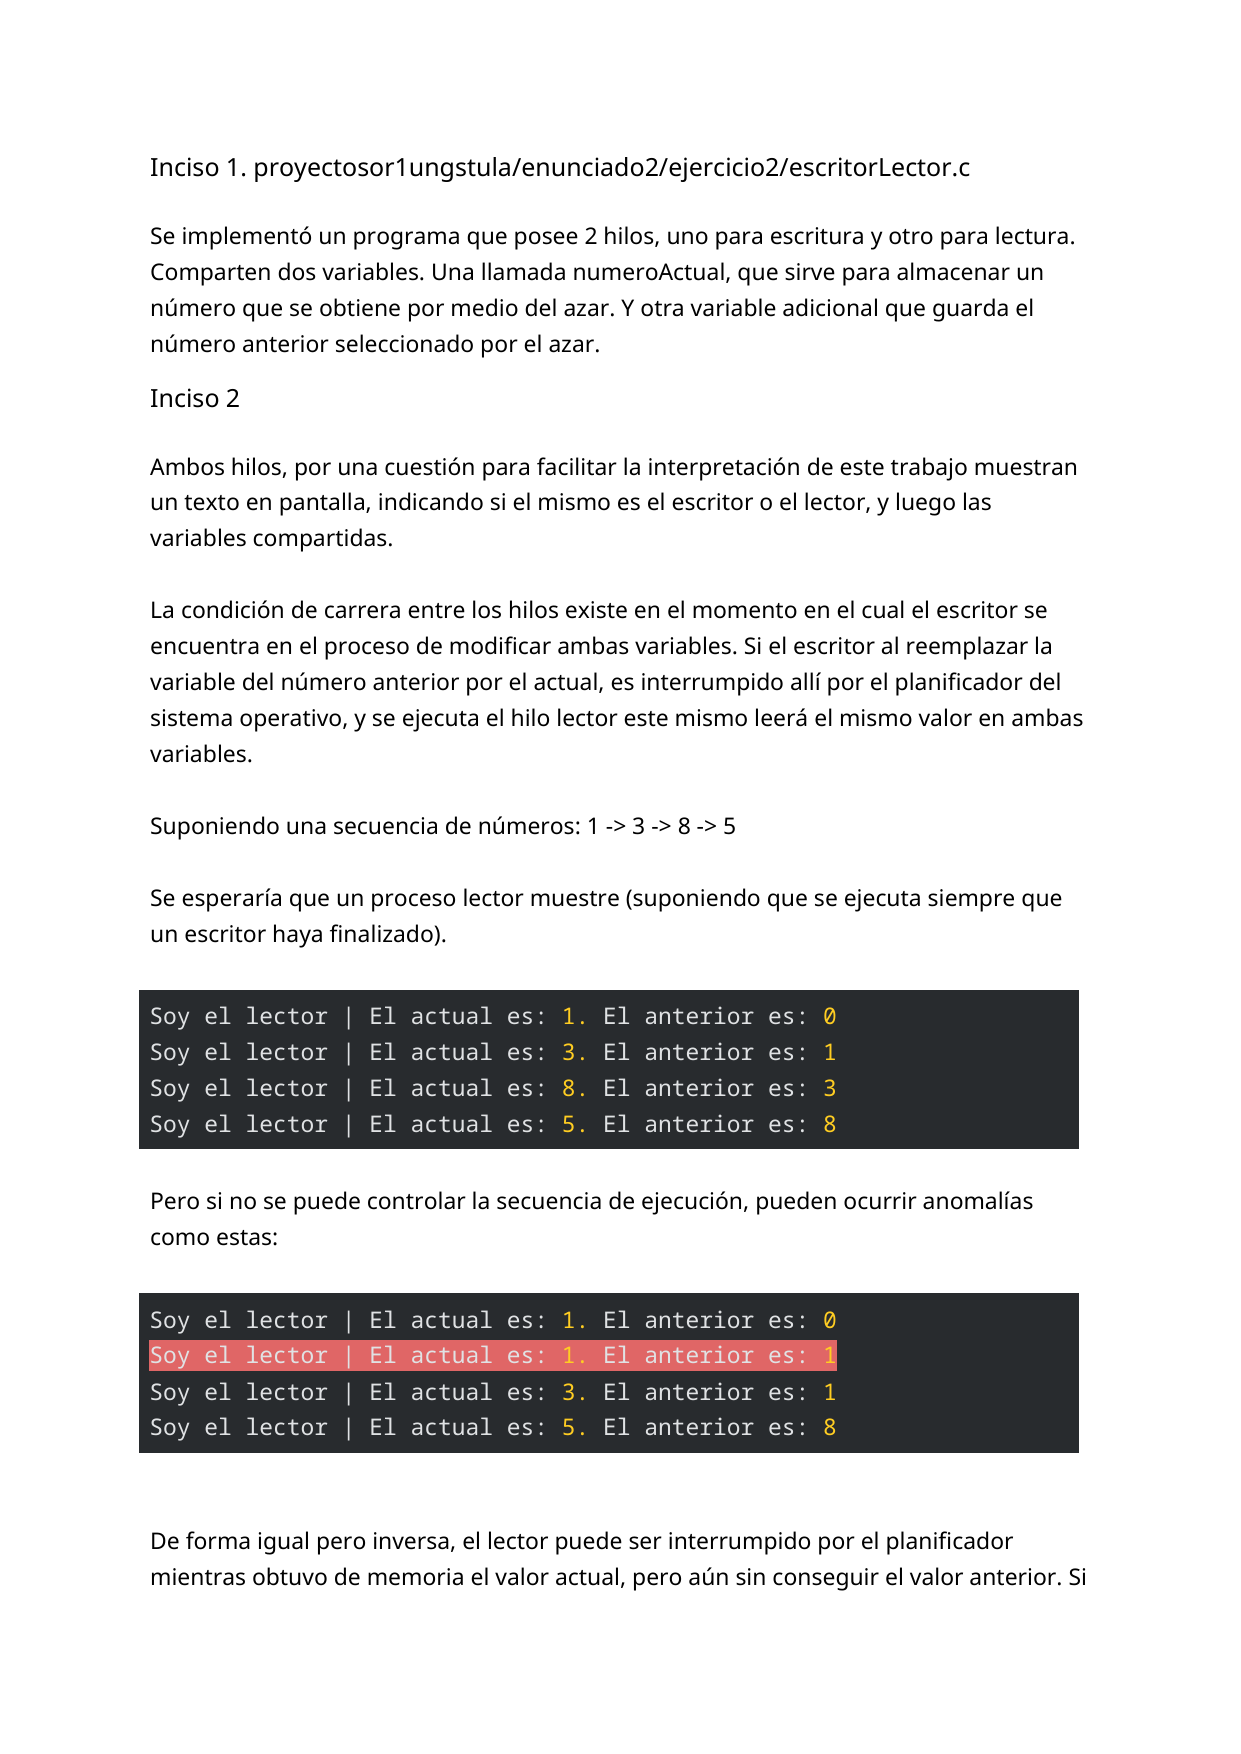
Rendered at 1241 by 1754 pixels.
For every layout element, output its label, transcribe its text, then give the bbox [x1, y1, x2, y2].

text Suponiendo una secuencia de números: 1 -> 3 -> 8 -> 5 [150, 810, 1090, 841]
subtitle Inciso 2 [150, 380, 1090, 414]
text Se implementó un programa que posee 2 hilos, uno para escritura y otro para lectura. Comparten dos variables. Una llamada numeroActual, que sirve para almacenar un número que se obtiene por medio del azar. Y otra variable adicional que guarda el número anterior seleccionado por el azar. [150, 220, 1090, 359]
table_header Soy el lector | El actual es: 1. El anterior es: 0 Soy el lector | El actual es: 1. El anterior es: 1 Soy el lector | El actual es: 3. El anterior es: 1 Soy el lector | El actual es: 5. El anterior es: 8 [139, 1293, 1079, 1453]
table_header Soy el lector | El actual es: 1. El anterior es: 0 Soy el lector | El actual es: 3. El anterior es: 1 Soy el lector | El actual es: 8. El anterior es: 3 Soy el lector | El actual es: 5. El anterior es: 8 [139, 990, 1079, 1149]
text Pero si no se puede controlar la secuencia de ejecución, pueden ocurrir anomalías como estas: [150, 1185, 1090, 1252]
text De forma igual pero inversa, el lector puede ser interrumpido por el planificador mientras obtuvo de memoria el valor actual, pero aún sin conseguir el valor anterior. Si [150, 1525, 1090, 1592]
text Ambos hilos, por una cuestión para facilitar la interpretación de este trabajo muestran un texto en pantalla, indicando si el mismo es el escritor o el lector, y luego las variables compartidas. [150, 450, 1090, 553]
text La condición de carrera entre los hilos existe en el momento en el cual el escritor se encuentra en el proceso de modificar ambas variables. Si el escritor al reemplazar la variable del número anterior por el actual, es interrumpido allí por el planificador del sistema operativo, y se ejecuta el hilo lector este mismo leerá el mismo valor en ambas variables. [150, 594, 1090, 769]
subtitle Inciso 1. proyectosor1ungstula/enunciado2/ejercicio2/escritorLector.c [150, 150, 1090, 184]
text Se esperaría que un proceso lector muestre (suponiendo que se ejecuta siempre que un escritor haya finalizado). [150, 882, 1090, 949]
